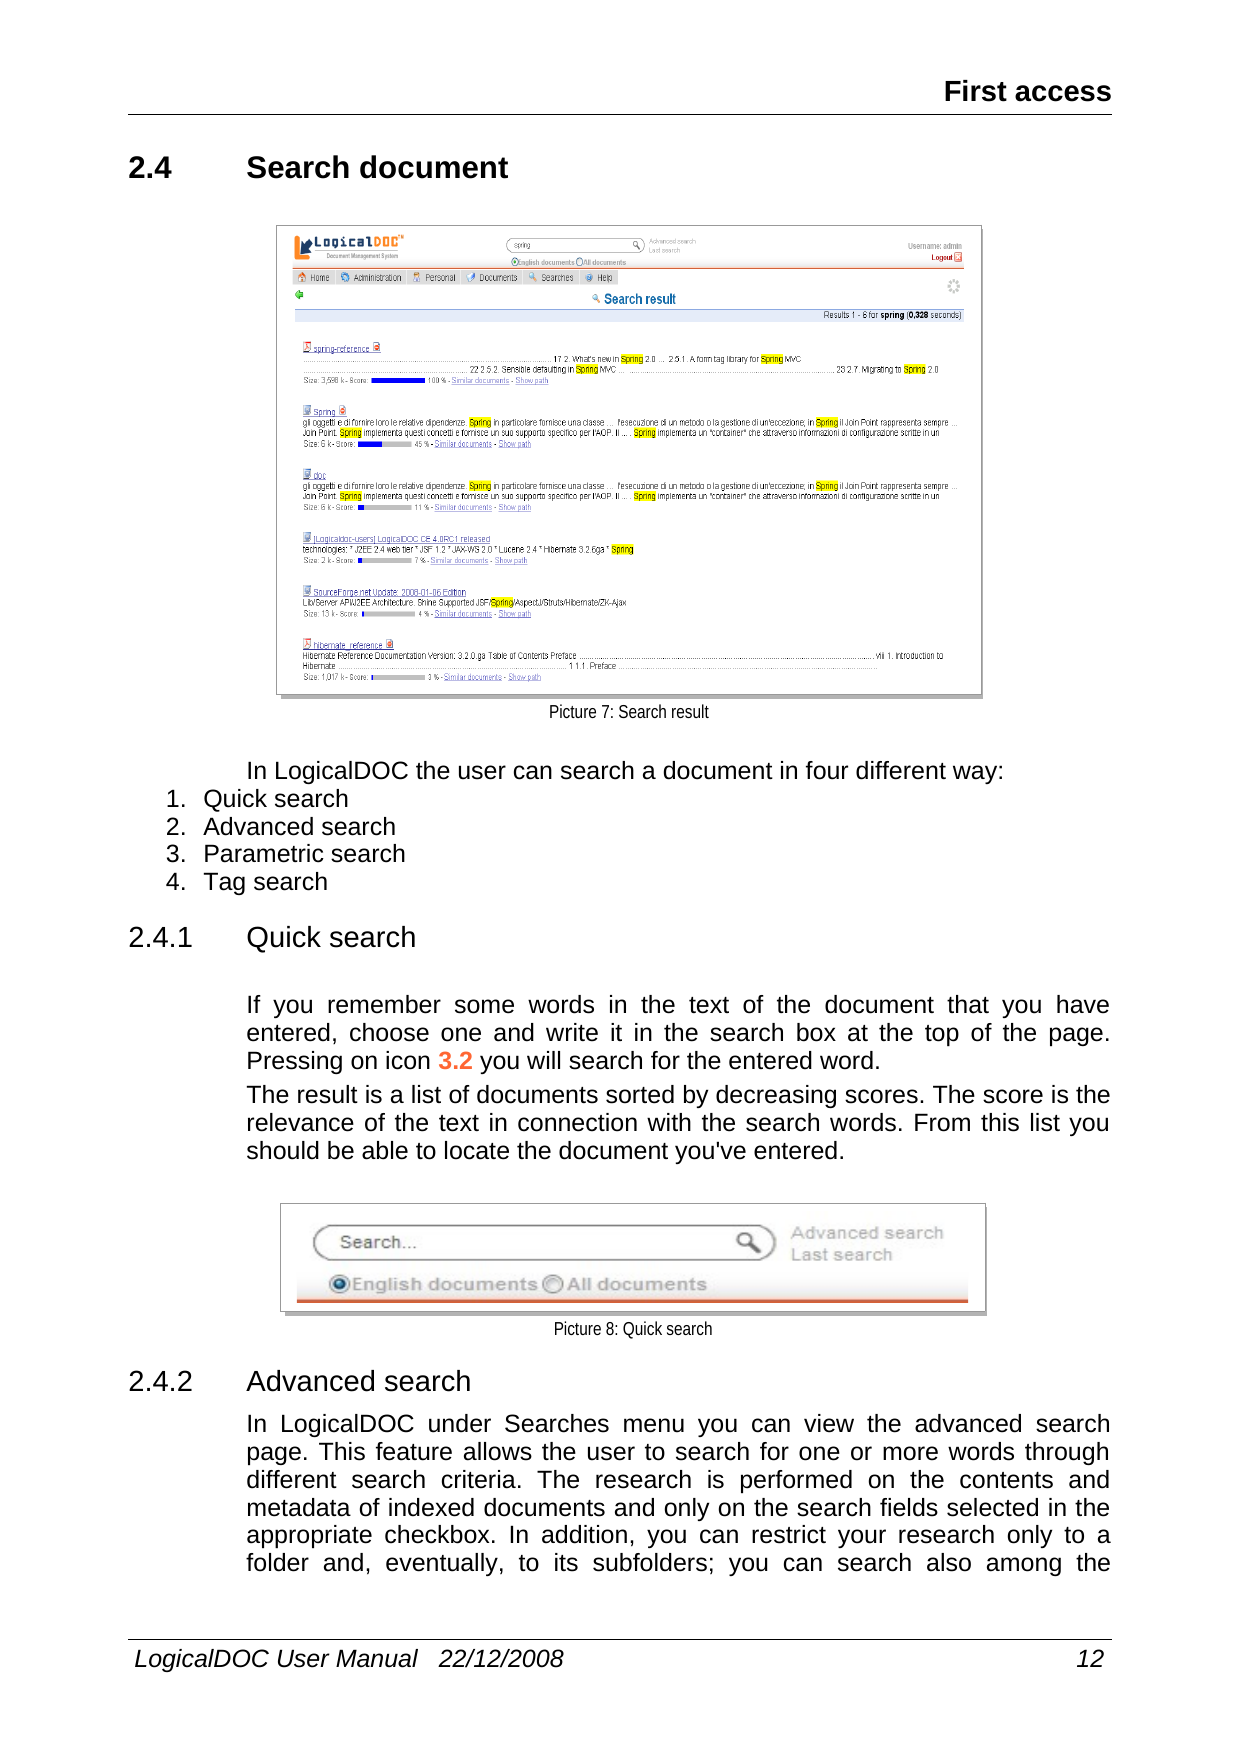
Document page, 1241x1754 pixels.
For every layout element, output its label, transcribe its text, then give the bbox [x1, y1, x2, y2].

list Parametric search [166, 840, 1112, 868]
text If you remember some words in the text of the document that you have entered, choose one and write it in the search box at the top of the page. Pressing on icon 3.2 you will search for the entered word. [246, 991, 1112, 1075]
text Picture 8: Quick search [280, 1312, 986, 1339]
subtitle Quick search [128, 921, 1112, 953]
list Advanced search [166, 812, 1112, 840]
list Tag search [166, 868, 1112, 896]
text In LogicalDOC the user can search a document in four different way: [246, 191, 1112, 784]
list Picture 7: Search result [276, 695, 981, 722]
text In LogicalDOC under Searches menu you can view the advanced search page. This feature allows the user to search for one or more words through different search criteria. The research is performed on the contents and metadata of indexed documents and only on the search fields selected in the appropriate checkbox. In addition, you can restrict your research only to a folder and, eventually, to its subfolders; you can search also among the [246, 1410, 1112, 1577]
picture [292, 233, 964, 686]
text The result is a list of documents sorted by decreasing scores. The score is the relevance of the text in connection with the search words. From this list you should be able to locate the document you've entered. [246, 1081, 1112, 1165]
list Quick search [166, 784, 1112, 812]
subtitle Search document [128, 150, 1112, 185]
picture [296, 1211, 969, 1303]
subtitle Advanced search [128, 1189, 1112, 1397]
